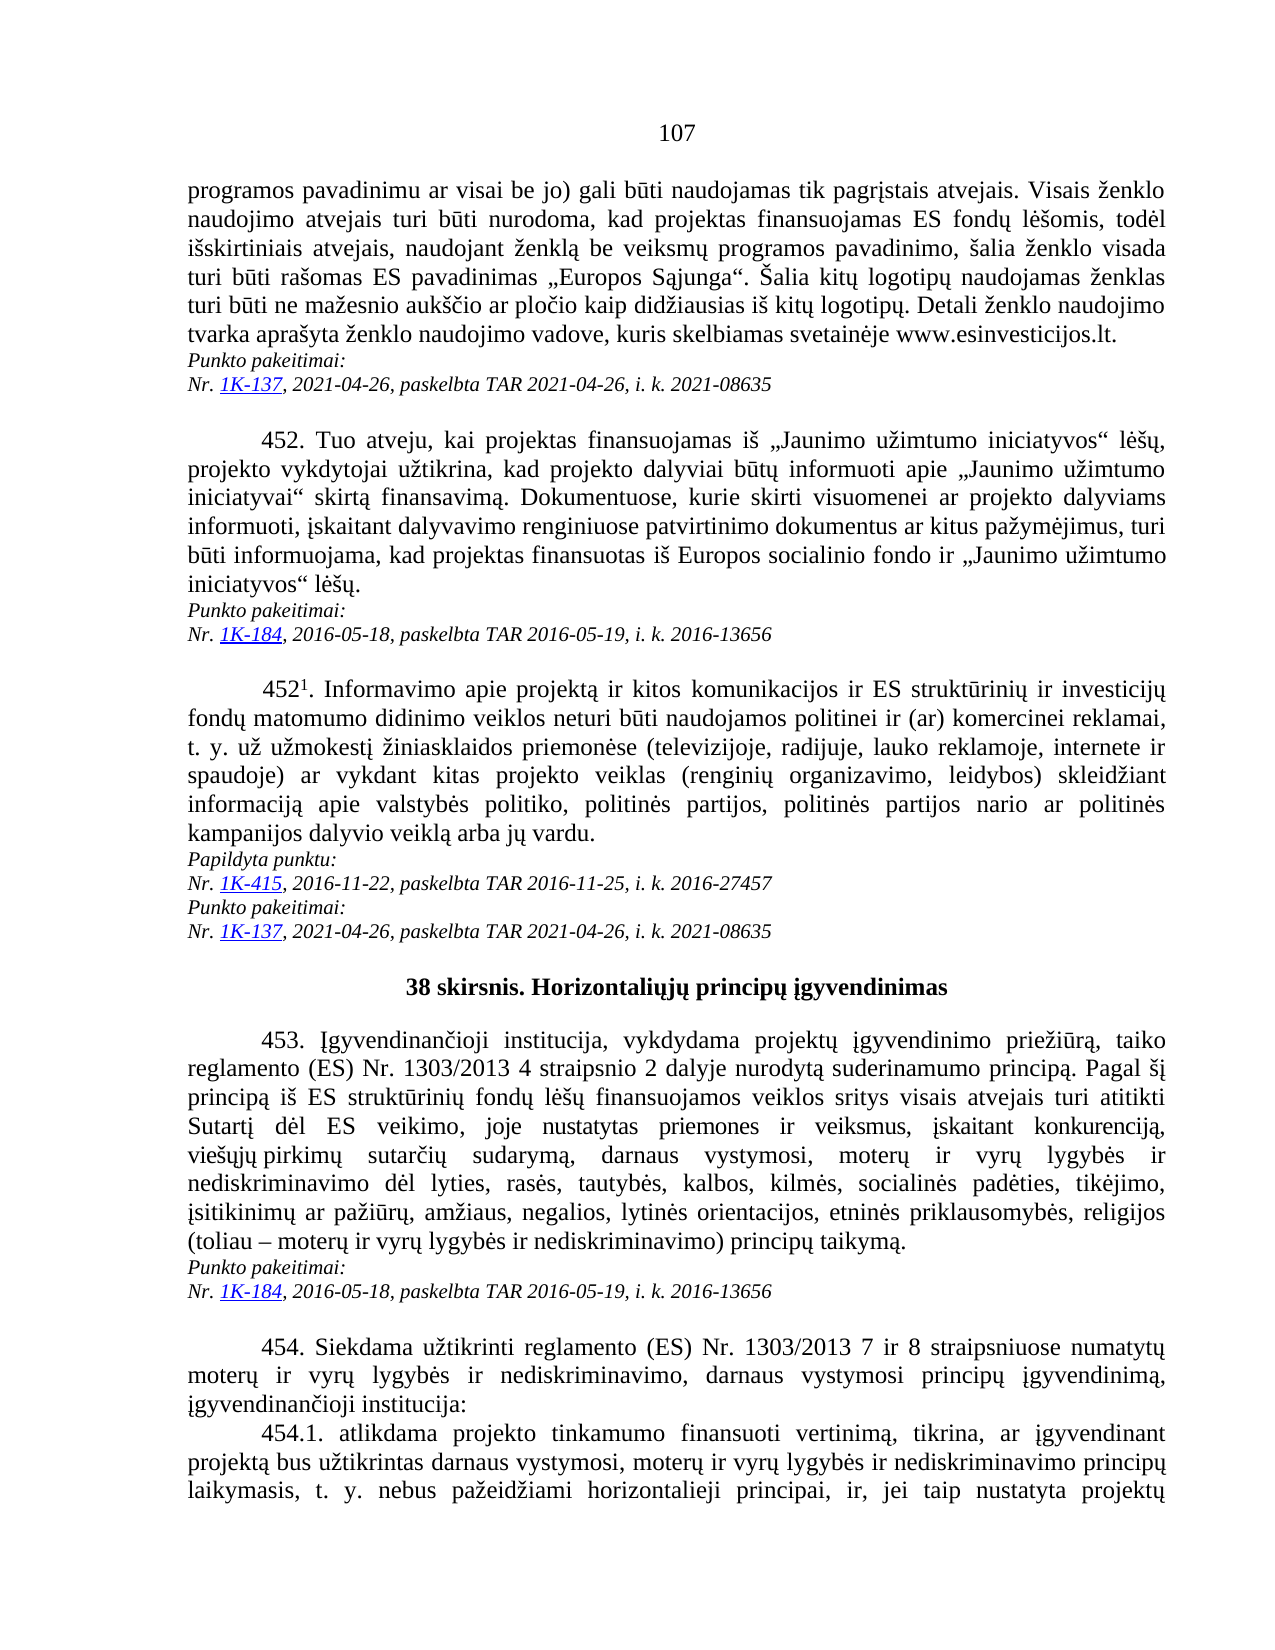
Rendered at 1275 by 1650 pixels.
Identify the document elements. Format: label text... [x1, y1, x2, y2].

text 452. Tuo atveju, kai projektas finansuojamas iš „Jaunimo užimtumo iniciatyvos“ lėšų, projekto vykdytojai užtikrina, kad projekto dalyviai būtų informuoti apie „Jaunimo užimtumo iniciatyvai“ skirtą finansavimą. Dokumentuose, kurie skirti visuomenei ar projekto dalyviams informuoti, įskaitant dalyvavimo renginiuose patvirtinimo dokumentus ar kitus pažymėjimus, turi būti informuojama, kad projektas finansuotas iš Europos socialinio fondo ir „Jaunimo užimtumo iniciatyvos“ lėšų. [187, 425, 1167, 597]
text Papildyta punktu: [187, 847, 1167, 871]
text Nr. 1K-184, 2016-05-18, paskelbta TAR 2016-05-19, i. k. 2016-13656 [187, 622, 1167, 646]
text 454. Siekdama užtikrinti reglamento (ES) Nr. 1303/2013 7 ir 8 straipsniuose numatytų moterų ir vyrų lygybės ir nediskriminavimo, darnaus vystymosi principų įgyvendinimą, įgyvendinančioji institucija: [187, 1332, 1167, 1418]
text Punkto pakeitimai: [187, 348, 1167, 372]
text Nr. 1K-415, 2016-11-22, paskelbta TAR 2016-11-25, i. k. 2016-27457 [187, 871, 1167, 895]
text Punkto pakeitimai: [187, 1255, 1167, 1279]
text Punkto pakeitimai: [187, 895, 1167, 919]
text Nr. 1K-137, 2021-04-26, paskelbta TAR 2021-04-26, i. k. 2021-08635 [187, 372, 1167, 396]
text Nr. 1K-184, 2016-05-18, paskelbta TAR 2016-05-19, i. k. 2016-13656 [187, 1279, 1167, 1303]
text 454.1. atlikdama projekto tinkamumo finansuoti vertinimą, tikrina, ar įgyvendinant projektą bus užtikrintas darnaus vystymosi, moterų ir vyrų lygybės ir nediskriminavimo principų laikymasis, t. y. nebus pažeidžiami horizontalieji principai, ir, jei taip nustatyta projektų [187, 1418, 1167, 1504]
subtitle 38 skirsnis. Horizontaliųjų principų įgyvendinimas [246, 972, 1107, 1001]
text Punkto pakeitimai: [187, 597, 1167, 622]
text 453. Įgyvendinančioji institucija, vykdydama projektų įgyvendinimo priežiūrą, taiko reglamento (ES) Nr. 1303/2013 4 straipsnio 2 dalyje nurodytą suderinamumo principą. Pagal šį principą iš ES struktūrinių fondų lėšų finansuojamos veiklos sritys visais atvejais turi atitikti Sutartį dėl ES veikimo, joje nustatytas priemones ir veiksmus, įskaitant konkurenciją, viešųjų pirkimų sutarčių sudarymą, darnaus vystymosi, moterų ir vyrų lygybės ir nediskriminavimo dėl lyties, rasės, tautybės, kalbos, kilmės, socialinės padėties, tikėjimo, įsitikinimų ar pažiūrų, amžiaus, negalios, lytinės orientacijos, etninės priklausomybės, religijos (toliau – moterų ir vyrų lygybės ir nediskriminavimo) principų taikymą. [187, 1025, 1167, 1255]
text programos pavadinimu ar visai be jo) gali būti naudojamas tik pagrįstais atvejais. Visais ženklo naudojimo atvejais turi būti nurodoma, kad projektas finansuojamas ES fondų lėšomis, todėl išskirtiniais atvejais, naudojant ženklą be veiksmų programos pavadinimo, šalia ženklo visada turi būti rašomas ES pavadinimas „Europos Sąjunga“. Šalia kitų logotipų naudojamas ženklas turi būti ne mažesnio aukščio ar pločio kaip didžiausias iš kitų logotipų. Detali ženklo naudojimo tvarka aprašyta ženklo naudojimo vadove, kuris skelbiamas svetainėje www.esinvesticijos.lt. [187, 176, 1167, 348]
text Nr. 1K-137, 2021-04-26, paskelbta TAR 2021-04-26, i. k. 2021-08635 [187, 919, 1167, 943]
text 4521. Informavimo apie projektą ir kitos komunikacijos ir ES struktūrinių ir investicijų fondų matomumo didinimo veiklos neturi būti naudojamos politinei ir (ar) komercinei reklamai, t. y. už užmokestį žiniasklaidos priemonėse (televizijoje, radijuje, lauko reklamoje, internete ir spaudoje) ar vykdant kitas projekto veiklas (renginių organizavimo, leidybos) skleidžiant informaciją apie valstybės politiko, politinės partijos, politinės partijos nario ar politinės kampanijos dalyvio veiklą arba jų vardu. [187, 674, 1167, 847]
